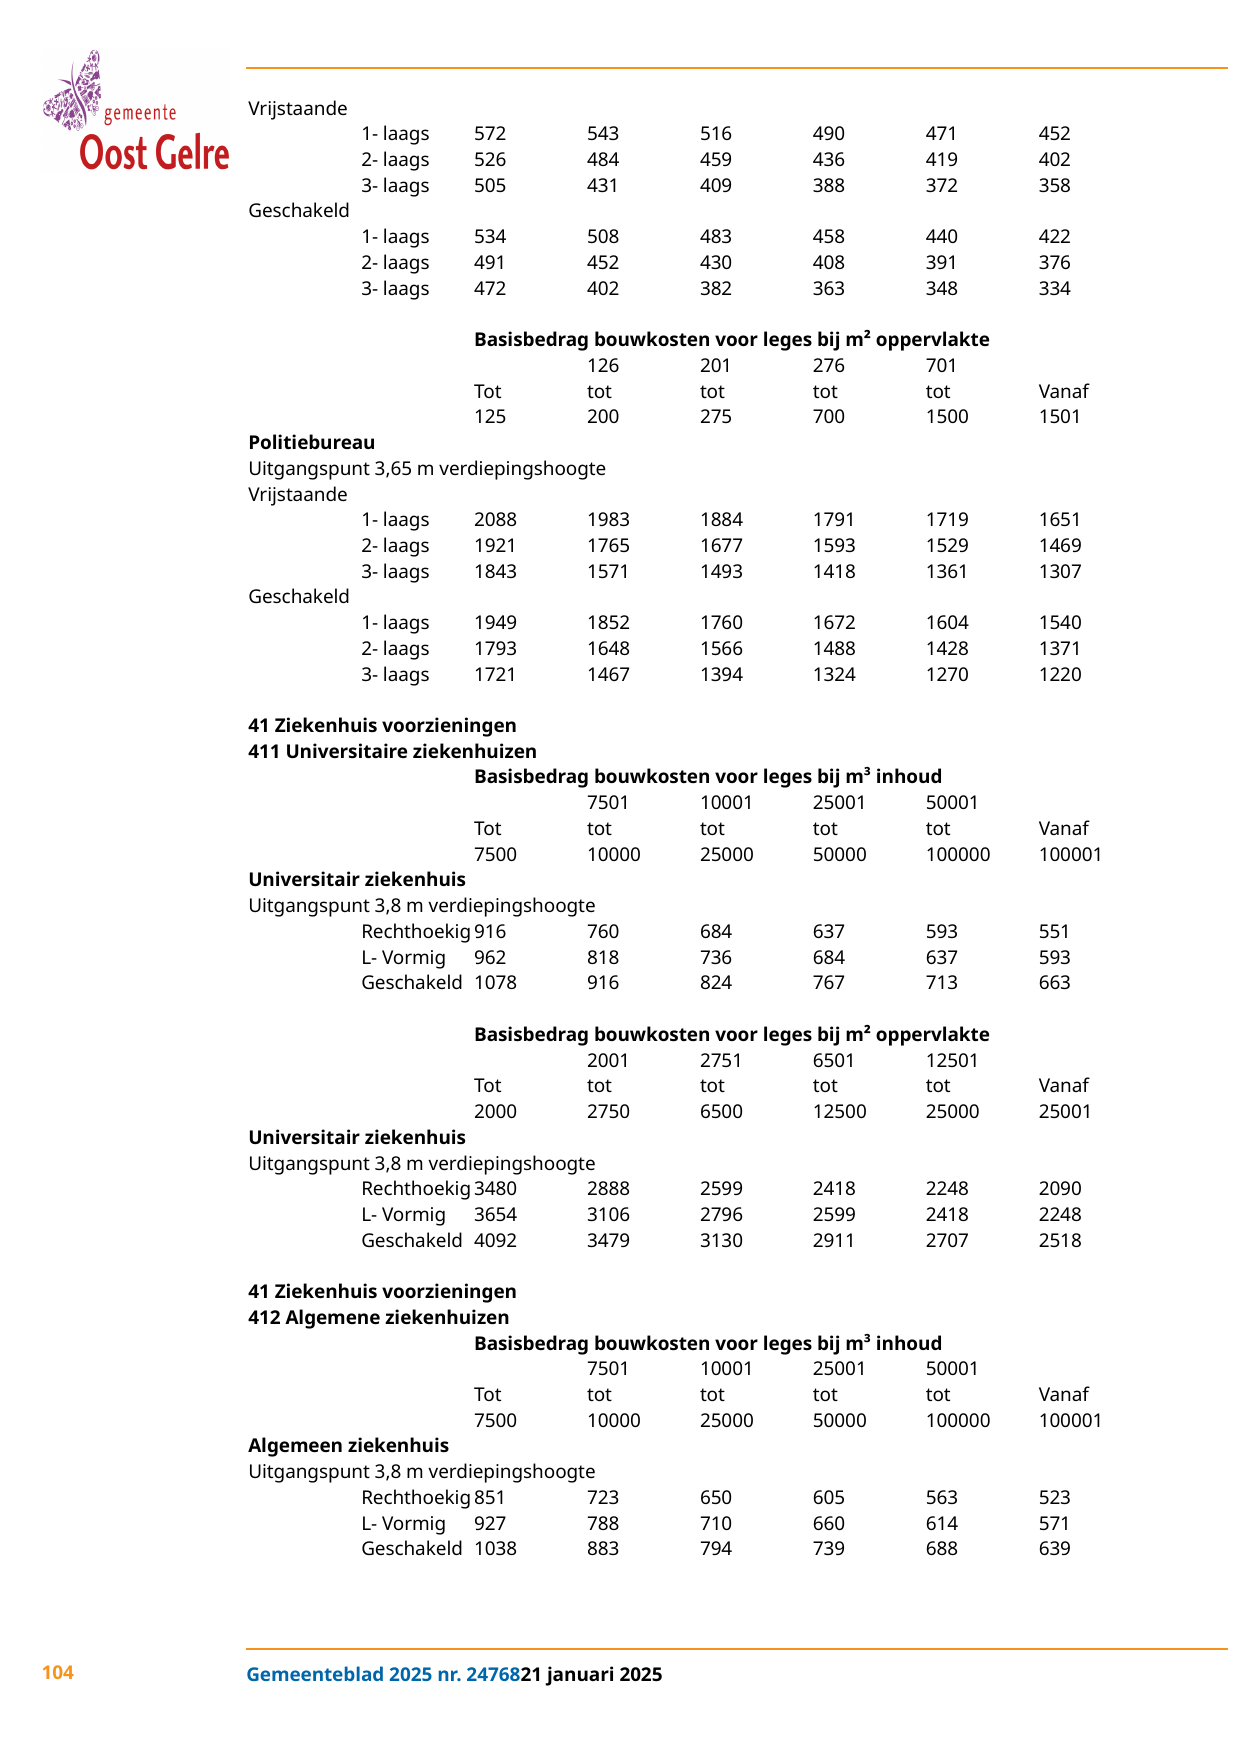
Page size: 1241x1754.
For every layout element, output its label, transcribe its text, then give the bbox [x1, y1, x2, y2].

table_cell [248, 1201, 361, 1227]
table_cell 1843 [474, 558, 587, 584]
table_cell Tot [474, 1381, 587, 1407]
table_cell [248, 635, 361, 661]
table_cell 1793 [474, 635, 587, 661]
table_cell 2248 [1039, 1201, 1152, 1227]
table_cell 10000 [587, 1407, 700, 1433]
table_cell 1324 [813, 661, 926, 687]
table_cell 402 [1039, 146, 1152, 172]
table_cell 3- laags [361, 275, 474, 301]
table_cell [813, 429, 926, 455]
table_cell [248, 661, 361, 687]
table_cell 508 [587, 224, 700, 249]
table_cell [926, 738, 1038, 764]
table_cell 571 [1039, 1510, 1152, 1536]
table_cell 25001 [813, 1356, 926, 1381]
table_cell 1307 [1039, 558, 1152, 584]
table_cell 3- laags [361, 558, 474, 584]
table_cell 409 [700, 172, 813, 198]
table_cell tot [587, 1381, 700, 1407]
table_cell [700, 481, 813, 506]
table_cell [361, 1561, 474, 1587]
table_cell 25000 [700, 1407, 813, 1433]
table_cell 3654 [474, 1201, 587, 1227]
table_cell 650 [700, 1484, 813, 1510]
table_cell tot [700, 378, 813, 403]
table_cell 402 [587, 275, 700, 301]
table_cell 458 [813, 224, 926, 249]
table_cell Uitgangspunt 3,65 m verdiepingshoogte [248, 455, 700, 481]
table_cell [926, 1433, 1038, 1458]
table_cell 710 [700, 1510, 813, 1536]
table_cell [1039, 893, 1152, 918]
table_cell 2- laags [361, 249, 474, 275]
table_cell 50000 [813, 1407, 926, 1433]
table_cell [361, 1098, 474, 1124]
table_cell 2- laags [361, 146, 474, 172]
table_cell 50001 [926, 1356, 1038, 1381]
table_cell 1501 [1039, 404, 1152, 429]
table_cell 2088 [474, 506, 587, 532]
table_cell [813, 867, 926, 892]
table_cell 7500 [474, 841, 587, 867]
table_cell [248, 378, 361, 403]
table_cell [248, 1253, 361, 1278]
table_cell 1765 [587, 532, 700, 558]
table_cell 1078 [474, 970, 587, 995]
table_cell 490 [813, 121, 926, 146]
table_cell [474, 995, 587, 1021]
table_cell 2- laags [361, 532, 474, 558]
table_cell 376 [1039, 249, 1152, 275]
table_cell 50000 [813, 841, 926, 867]
table_cell 605 [813, 1484, 926, 1510]
table_cell [813, 584, 926, 609]
table_cell 563 [926, 1484, 1038, 1510]
table_cell [1039, 1253, 1152, 1278]
table_cell Rechthoekig [361, 918, 474, 944]
table_cell [813, 712, 926, 738]
table_cell Geschakeld [361, 1536, 474, 1561]
table_cell 12500 [813, 1098, 926, 1124]
table_cell 358 [1039, 172, 1152, 198]
table_cell 2750 [587, 1098, 700, 1124]
table_cell 1038 [474, 1536, 587, 1561]
table_cell tot [587, 815, 700, 841]
table_cell 388 [813, 172, 926, 198]
table_cell tot [700, 1073, 813, 1098]
table_cell 1593 [813, 532, 926, 558]
table_cell 419 [926, 146, 1038, 172]
table_cell [1039, 1356, 1152, 1381]
table_cell 1394 [700, 661, 813, 687]
table_cell Uitgangspunt 3,8 m verdiepingshoogte [248, 893, 700, 918]
table_cell [361, 841, 474, 867]
table_cell [700, 1433, 813, 1458]
table_cell [813, 95, 926, 121]
table_cell 2000 [474, 1098, 587, 1124]
table_cell 760 [587, 918, 700, 944]
table_cell 2707 [926, 1227, 1038, 1253]
table_cell 430 [700, 249, 813, 275]
table_cell 6500 [700, 1098, 813, 1124]
table_cell [700, 738, 813, 764]
table_cell 3106 [587, 1201, 700, 1227]
table_cell [1039, 790, 1152, 815]
table_cell Universitair ziekenhuis [248, 1124, 587, 1150]
table_cell [248, 1381, 361, 1407]
table_cell 660 [813, 1510, 926, 1536]
table_cell [361, 326, 474, 352]
table_cell 739 [813, 1536, 926, 1561]
table_cell [587, 1561, 700, 1587]
table_cell 50001 [926, 790, 1038, 815]
table_cell 2418 [813, 1175, 926, 1201]
table_cell 2599 [813, 1201, 926, 1227]
table_cell [248, 1047, 361, 1072]
table_cell 471 [926, 121, 1038, 146]
table_cell 1488 [813, 635, 926, 661]
table_cell [700, 1304, 813, 1330]
table_cell [813, 198, 926, 223]
table_cell tot [926, 378, 1038, 403]
table_cell [248, 275, 361, 301]
table_cell 916 [587, 970, 700, 995]
table_cell [813, 1561, 926, 1587]
table_cell 767 [813, 970, 926, 995]
table_cell [700, 1253, 813, 1278]
table_cell 452 [1039, 121, 1152, 146]
table_cell [248, 532, 361, 558]
table_cell 639 [1039, 1536, 1152, 1561]
table_cell 440 [926, 224, 1038, 249]
table_cell Universitair ziekenhuis [248, 867, 587, 892]
table_cell [926, 198, 1038, 223]
table_cell 2518 [1039, 1227, 1152, 1253]
table_cell [926, 481, 1038, 506]
table_cell 276 [813, 352, 926, 378]
table_cell [474, 352, 587, 378]
table_cell [248, 841, 361, 867]
table_cell [587, 1278, 700, 1304]
table_cell 2- laags [361, 635, 474, 661]
table_cell 1- laags [361, 121, 474, 146]
table_cell 713 [926, 970, 1038, 995]
table_cell 1- laags [361, 506, 474, 532]
table_cell 25000 [926, 1098, 1038, 1124]
table_cell 25001 [813, 790, 926, 815]
table_cell [700, 429, 813, 455]
table_cell 684 [700, 918, 813, 944]
table_cell 2001 [587, 1047, 700, 1072]
table_cell [926, 1278, 1038, 1304]
table_cell Basisbedrag bouwkosten voor leges bij m³ inhoud [474, 1330, 1038, 1356]
table_cell 1428 [926, 635, 1038, 661]
table_cell [926, 712, 1038, 738]
table_cell 201 [700, 352, 813, 378]
table_cell Basisbedrag bouwkosten voor leges bij m² oppervlakte [474, 326, 1152, 352]
table_cell 1648 [587, 635, 700, 661]
table_cell [1039, 1459, 1152, 1484]
table_cell 491 [474, 249, 587, 275]
table_cell Vrijstaande [248, 95, 474, 121]
table_cell Vanaf [1039, 378, 1152, 403]
table_cell [700, 1561, 813, 1587]
table_cell Tot [474, 1073, 587, 1098]
table_cell tot [587, 1073, 700, 1098]
table_cell 1270 [926, 661, 1038, 687]
table_cell 1677 [700, 532, 813, 558]
table_cell tot [813, 1381, 926, 1407]
table_cell [361, 687, 474, 712]
table_cell [587, 1433, 700, 1458]
table_cell [474, 95, 587, 121]
table_cell 200 [587, 404, 700, 429]
table_cell 1852 [587, 609, 700, 635]
table_cell 100001 [1039, 1407, 1152, 1433]
table_cell Vrijstaande [248, 481, 474, 506]
table_cell [248, 249, 361, 275]
table_cell 275 [700, 404, 813, 429]
table_cell [1039, 95, 1152, 121]
table_cell 1529 [926, 532, 1038, 558]
table_cell Geschakeld [248, 584, 474, 609]
table_cell tot [926, 1381, 1038, 1407]
table_cell [926, 1124, 1038, 1150]
table_cell 1921 [474, 532, 587, 558]
table_cell [926, 1561, 1038, 1587]
table_cell [361, 1021, 474, 1047]
table_cell 334 [1039, 275, 1152, 301]
table_cell 614 [926, 1510, 1038, 1536]
table_cell [361, 1253, 474, 1278]
table_cell 516 [700, 121, 813, 146]
table_cell [474, 790, 587, 815]
table_cell 422 [1039, 224, 1152, 249]
picture [41, 47, 231, 172]
table_cell 1949 [474, 609, 587, 635]
table_cell [926, 893, 1038, 918]
table_cell L- Vormig [361, 1510, 474, 1536]
table_cell 408 [813, 249, 926, 275]
table_cell 391 [926, 249, 1038, 275]
table_cell 1467 [587, 661, 700, 687]
table_cell [474, 687, 587, 712]
table_cell [813, 1150, 926, 1175]
table_cell 3- laags [361, 661, 474, 687]
table_cell 851 [474, 1484, 587, 1510]
table_cell tot [926, 815, 1038, 841]
table_cell [587, 429, 700, 455]
table_cell 1566 [700, 635, 813, 661]
table_cell [248, 146, 361, 172]
table_cell 372 [926, 172, 1038, 198]
table_cell 637 [926, 944, 1038, 969]
table_cell 12501 [926, 1047, 1038, 1072]
table_cell [248, 1510, 361, 1536]
table_cell 551 [1039, 918, 1152, 944]
table_cell 472 [474, 275, 587, 301]
table_cell [248, 1021, 361, 1047]
table_cell L- Vormig [361, 944, 474, 969]
table_cell [1039, 1330, 1152, 1356]
table_cell [926, 301, 1038, 326]
table_cell 7501 [587, 1356, 700, 1381]
table_cell [248, 1227, 361, 1253]
table_cell [361, 1073, 474, 1098]
table_cell [248, 815, 361, 841]
table_cell [248, 609, 361, 635]
table_cell 411 Universitaire ziekenhuizen [248, 738, 700, 764]
table_cell 3130 [700, 1227, 813, 1253]
table_cell 431 [587, 172, 700, 198]
table_cell [1039, 1047, 1152, 1072]
table_cell [248, 1407, 361, 1433]
table_cell 1500 [926, 404, 1038, 429]
table_cell [248, 1536, 361, 1561]
table_cell 593 [1039, 944, 1152, 969]
table_cell [361, 815, 474, 841]
table_cell 526 [474, 146, 587, 172]
table_cell 1760 [700, 609, 813, 635]
table_cell 1884 [700, 506, 813, 532]
table_cell 736 [700, 944, 813, 969]
table_cell 1604 [926, 609, 1038, 635]
table_cell [361, 404, 474, 429]
table_cell Vanaf [1039, 815, 1152, 841]
table_cell 824 [700, 970, 813, 995]
table_cell Tot [474, 815, 587, 841]
table_cell [700, 455, 813, 481]
table_cell 25000 [700, 841, 813, 867]
table_cell 6501 [813, 1047, 926, 1072]
table_cell 3479 [587, 1227, 700, 1253]
table_cell 2888 [587, 1175, 700, 1201]
table_cell 10000 [587, 841, 700, 867]
table_cell [361, 1381, 474, 1407]
table_cell tot [587, 378, 700, 403]
table_cell [926, 95, 1038, 121]
table_cell [700, 1150, 813, 1175]
table_cell [248, 790, 361, 815]
table_cell [587, 1124, 700, 1150]
table_cell [1039, 995, 1152, 1021]
table_cell [700, 712, 813, 738]
table_cell 1493 [700, 558, 813, 584]
table_cell [1039, 867, 1152, 892]
table_cell [248, 1356, 361, 1381]
table_cell [1039, 198, 1152, 223]
table_cell [926, 1253, 1038, 1278]
table_cell [813, 1459, 926, 1484]
table_cell [248, 172, 361, 198]
table_cell 4092 [474, 1227, 587, 1253]
table_cell Algemeen ziekenhuis [248, 1433, 587, 1458]
table_cell [587, 1253, 700, 1278]
table_cell [248, 1484, 361, 1510]
table_cell Basisbedrag bouwkosten voor leges bij m³ inhoud [474, 764, 1038, 789]
table_cell [700, 867, 813, 892]
table_cell Rechthoekig [361, 1175, 474, 1201]
table_cell [1039, 1124, 1152, 1150]
table_cell Geschakeld [361, 1227, 474, 1253]
table_cell 382 [700, 275, 813, 301]
table_cell 2796 [700, 1201, 813, 1227]
table_cell [587, 687, 700, 712]
table_cell [813, 1124, 926, 1150]
table_cell [926, 584, 1038, 609]
table_cell [813, 687, 926, 712]
table_cell tot [926, 1073, 1038, 1098]
table_cell [926, 429, 1038, 455]
table_cell 572 [474, 121, 587, 146]
table_cell [248, 764, 361, 789]
table_cell [1039, 1278, 1152, 1304]
table_cell 2418 [926, 1201, 1038, 1227]
table_cell [361, 352, 474, 378]
table_cell [1039, 429, 1152, 455]
table_cell 1571 [587, 558, 700, 584]
table_cell [1039, 1561, 1152, 1587]
table_cell 927 [474, 1510, 587, 1536]
table_cell [248, 506, 361, 532]
table_cell 593 [926, 918, 1038, 944]
table_cell 126 [587, 352, 700, 378]
table_cell [700, 1459, 813, 1484]
table_cell 10001 [700, 1356, 813, 1381]
table_cell [474, 1561, 587, 1587]
table_cell [361, 301, 474, 326]
table_cell 1672 [813, 609, 926, 635]
table_cell [474, 481, 587, 506]
table_cell L- Vormig [361, 1201, 474, 1227]
table_cell [361, 1047, 474, 1072]
table_cell [248, 1098, 361, 1124]
table_cell 700 [813, 404, 926, 429]
table_cell [474, 1253, 587, 1278]
table_cell 684 [813, 944, 926, 969]
table_cell tot [813, 378, 926, 403]
table_cell [474, 584, 587, 609]
table_cell [926, 1150, 1038, 1175]
table_cell [813, 1278, 926, 1304]
table_cell 100000 [926, 1407, 1038, 1433]
table_cell tot [700, 1381, 813, 1407]
table_cell 1469 [1039, 532, 1152, 558]
table_cell [474, 429, 587, 455]
table_cell Geschakeld [361, 970, 474, 995]
table_cell 1361 [926, 558, 1038, 584]
table_cell [248, 944, 361, 969]
table_cell 663 [1039, 970, 1152, 995]
table_cell 2911 [813, 1227, 926, 1253]
table_cell [587, 1304, 700, 1330]
table_cell [700, 1124, 813, 1150]
table_cell [700, 198, 813, 223]
table_cell [248, 1175, 361, 1201]
table_cell [474, 1047, 587, 1072]
table_cell [474, 301, 587, 326]
table_cell 523 [1039, 1484, 1152, 1510]
table_cell [700, 584, 813, 609]
table_cell 1371 [1039, 635, 1152, 661]
table_cell [813, 893, 926, 918]
table_cell 2599 [700, 1175, 813, 1201]
table_cell 41 Ziekenhuis voorzieningen [248, 1278, 587, 1304]
table_cell 962 [474, 944, 587, 969]
table_cell Tot [474, 378, 587, 403]
table_cell 2248 [926, 1175, 1038, 1201]
table_cell [926, 1304, 1038, 1330]
table_cell 916 [474, 918, 587, 944]
table_cell [700, 893, 813, 918]
table_cell 2751 [700, 1047, 813, 1072]
table_cell 484 [587, 146, 700, 172]
table_cell [1039, 352, 1152, 378]
table_cell [1039, 764, 1152, 789]
table_cell 788 [587, 1510, 700, 1536]
table_cell [248, 1073, 361, 1098]
table_cell [1039, 1304, 1152, 1330]
table_cell [361, 1356, 474, 1381]
table_cell 459 [700, 146, 813, 172]
table_cell 1651 [1039, 506, 1152, 532]
table_cell [813, 995, 926, 1021]
table_cell 543 [587, 121, 700, 146]
table_cell 436 [813, 146, 926, 172]
table_cell 100001 [1039, 841, 1152, 867]
table_cell [1039, 1433, 1152, 1458]
table_cell [248, 1330, 361, 1356]
table_cell [813, 1304, 926, 1330]
table_cell [813, 1433, 926, 1458]
table_cell [248, 687, 361, 712]
table_cell [926, 867, 1038, 892]
table_cell 1418 [813, 558, 926, 584]
table_cell Basisbedrag bouwkosten voor leges bij m² oppervlakte [474, 1021, 1152, 1047]
table_cell 1540 [1039, 609, 1152, 635]
table_cell 452 [587, 249, 700, 275]
table_cell [1039, 687, 1152, 712]
table_cell [361, 764, 474, 789]
table_cell Vanaf [1039, 1073, 1152, 1098]
table_cell 883 [587, 1536, 700, 1561]
table_cell [248, 404, 361, 429]
table_cell [248, 352, 361, 378]
table_cell 637 [813, 918, 926, 944]
table_cell Geschakeld [248, 198, 474, 223]
table_cell 363 [813, 275, 926, 301]
table_cell [700, 301, 813, 326]
table_cell [700, 687, 813, 712]
table_cell [700, 995, 813, 1021]
table_cell [1039, 738, 1152, 764]
table_cell [474, 1356, 587, 1381]
table_cell 10001 [700, 790, 813, 815]
table_cell [1039, 481, 1152, 506]
table_cell [1039, 584, 1152, 609]
table_cell 7500 [474, 1407, 587, 1433]
table_cell 723 [587, 1484, 700, 1510]
table_cell 534 [474, 224, 587, 249]
table_cell [474, 198, 587, 223]
table_cell 1721 [474, 661, 587, 687]
table_cell 1791 [813, 506, 926, 532]
table_cell [813, 1253, 926, 1278]
table_cell [361, 378, 474, 403]
table_cell [813, 481, 926, 506]
table_cell 688 [926, 1536, 1038, 1561]
table_cell 41 Ziekenhuis voorzieningen [248, 712, 587, 738]
table_cell [361, 1407, 474, 1433]
table_cell [1039, 455, 1152, 481]
table_cell 412 Algemene ziekenhuizen [248, 1304, 587, 1330]
table_cell tot [813, 1073, 926, 1098]
table_cell [1039, 1150, 1152, 1175]
table_cell [248, 121, 361, 146]
table_cell Uitgangspunt 3,8 m verdiepingshoogte [248, 1459, 700, 1484]
table_cell Uitgangspunt 3,8 m verdiepingshoogte [248, 1150, 700, 1175]
table_cell 1983 [587, 506, 700, 532]
table_cell [248, 224, 361, 249]
table_cell 100000 [926, 841, 1038, 867]
table_cell [248, 918, 361, 944]
table_cell 2090 [1039, 1175, 1152, 1201]
table_cell 25001 [1039, 1098, 1152, 1124]
table_cell [926, 995, 1038, 1021]
table_cell [248, 1561, 361, 1587]
table_cell Politiebureau [248, 429, 474, 455]
table_cell tot [700, 815, 813, 841]
table_cell [926, 455, 1038, 481]
table_cell [587, 481, 700, 506]
table_cell 794 [700, 1536, 813, 1561]
table_cell [587, 867, 700, 892]
table_cell [587, 198, 700, 223]
table_cell Vanaf [1039, 1381, 1152, 1407]
table_cell [361, 1330, 474, 1356]
table_cell [813, 301, 926, 326]
table_cell [700, 95, 813, 121]
table_cell 818 [587, 944, 700, 969]
table_cell [248, 558, 361, 584]
table_cell 3480 [474, 1175, 587, 1201]
table_cell [813, 455, 926, 481]
table_cell 483 [700, 224, 813, 249]
table_cell 125 [474, 404, 587, 429]
table_cell [361, 995, 474, 1021]
table_cell 505 [474, 172, 587, 198]
table_cell 1719 [926, 506, 1038, 532]
table_cell [587, 95, 700, 121]
table_cell [926, 687, 1038, 712]
table_cell [700, 1278, 813, 1304]
table_cell 1- laags [361, 609, 474, 635]
table_cell 3- laags [361, 172, 474, 198]
table_cell 701 [926, 352, 1038, 378]
table_cell [1039, 712, 1152, 738]
table_cell [587, 584, 700, 609]
table_cell [587, 712, 700, 738]
table_cell 1220 [1039, 661, 1152, 687]
table_cell 348 [926, 275, 1038, 301]
table_cell [248, 301, 361, 326]
table_cell [926, 1459, 1038, 1484]
table_cell [361, 790, 474, 815]
table_cell 7501 [587, 790, 700, 815]
table_cell 1- laags [361, 224, 474, 249]
table_cell [1039, 301, 1152, 326]
table_cell [587, 995, 700, 1021]
table_cell [587, 301, 700, 326]
table_cell [813, 738, 926, 764]
table_cell tot [813, 815, 926, 841]
table_cell Rechthoekig [361, 1484, 474, 1510]
table_cell [248, 970, 361, 995]
table_cell [248, 995, 361, 1021]
table_cell [248, 326, 361, 352]
